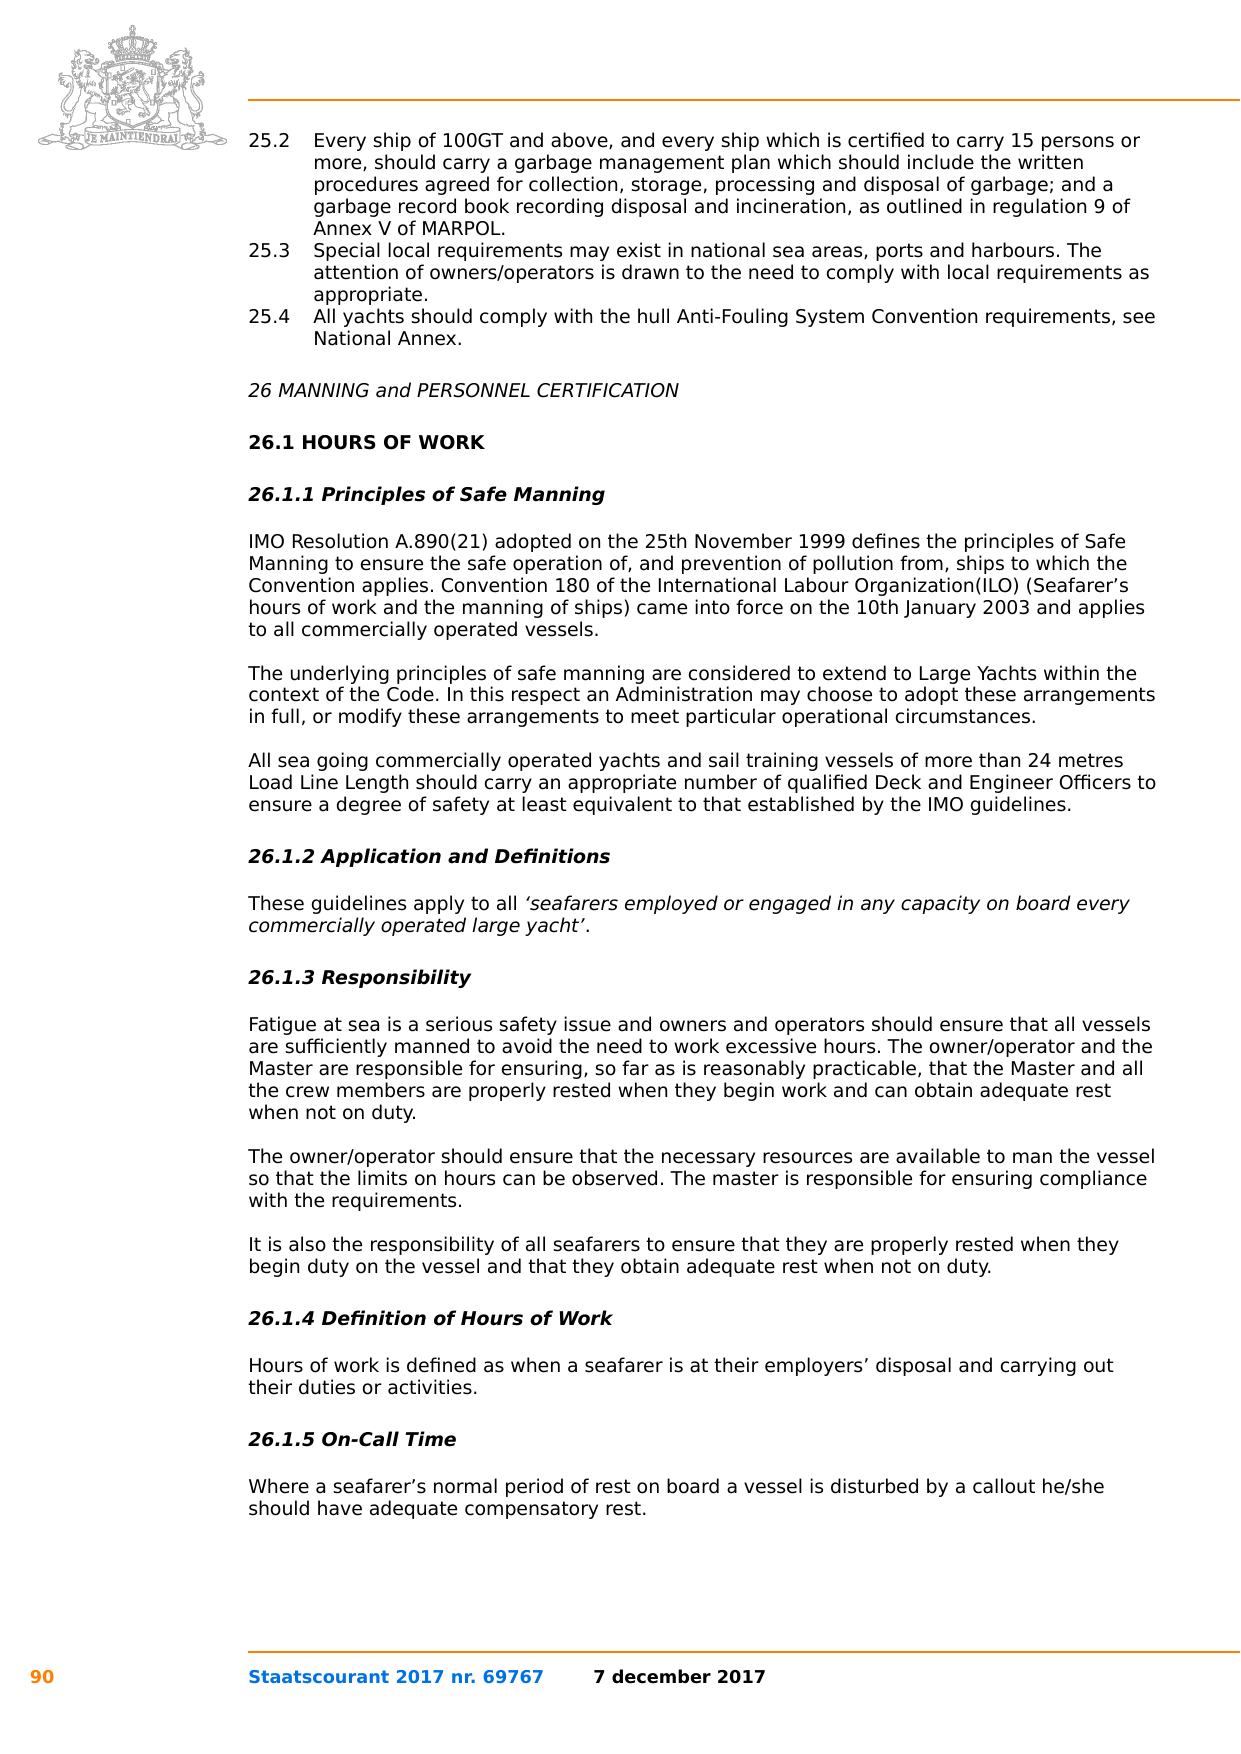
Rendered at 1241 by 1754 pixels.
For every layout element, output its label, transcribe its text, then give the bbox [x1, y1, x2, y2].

text 25.3 Special local requirements may exist in national sea areas, ports and harbours. The attention of owners/operators is drawn to the need to comply with local requirements as appropriate. [248, 240, 1163, 306]
subtitle 26.1.5 On-Call Time [248, 1428, 1163, 1451]
text The underlying principles of safe manning are considered to extend to Large Yachts within the context of the Code. In this respect an Administration may choose to adopt these arrangements in full, or modify these arrangements to meet particular operational circumstances. [248, 662, 1163, 728]
picture [38, 25, 227, 150]
subtitle 26.1.4 Definition of Hours of Work [248, 1308, 1163, 1329]
text 25.2 Every ship of 100GT and above, and every ship which is certified to carry 15 persons or more, should carry a garbage management plan which should include the written procedures agreed for collection, storage, processing and disposal of garbage; and a garbage record book recording disposal and incineration, as outlined in regulation 9 of Annex V of MARPOL. [248, 130, 1163, 240]
text The owner/operator should ensure that the necessary resources are available to man the vessel so that the limits on hours can be observed. The master is responsible for ensuring compliance with the requirements. [248, 1146, 1163, 1212]
text Fatigue at sea is a serious safety issue and owners and operators should ensure that all vessels are sufficiently manned to avoid the need to work excessive hours. The owner/operator and the Master are responsible for ensuring, so far as is reasonably practicable, that the Master and all the crew members are properly rested when they begin work and can obtain adequate rest when not on duty. [248, 1014, 1163, 1124]
subtitle 26.1.3 Responsibility [248, 967, 1163, 989]
subtitle 26.1 HOURS OF WORK [248, 432, 1163, 454]
text Hours of work is defined as when a seafarer is at their employers’ disposal and carrying out their duties or activities. [248, 1354, 1163, 1398]
text Where a seafarer’s normal period of rest on board a vessel is disturbed by a callout he/she should have adequate compensatory rest. [248, 1476, 1163, 1519]
text These guidelines apply to all ‘seafarers employed or engaged in any capacity on board every commercially operated large yacht’. [248, 893, 1163, 937]
subtitle 26.1.2 Application and Definitions [248, 846, 1163, 868]
subtitle 26.1.1 Principles of Safe Manning [248, 484, 1163, 506]
text IMO Resolution A.890(21) adopted on the 25th November 1999 defines the principles of Safe Manning to ensure the safe operation of, and prevention of pollution from, ships to which the Convention applies. Convention 180 of the International Labour Organization(ILO) (Seafarer’s hours of work and the manning of ships) came into force on the 10th January 2003 and applies to all commercially operated vessels. [248, 531, 1163, 641]
subtitle 26 MANNING and PERSONNEL CERTIFICATION [248, 380, 1163, 402]
text It is also the responsibility of all seafarers to ensure that they are properly rested when they begin duty on the vessel and that they obtain adequate rest when not on duty. [248, 1234, 1163, 1278]
text All sea going commercially operated yachts and sail training vessels of more than 24 metres Load Line Length should carry an appropriate number of qualified Deck and Engineer Officers to ensure a degree of safety at least equivalent to that established by the IMO guidelines. [248, 750, 1163, 816]
text 25.4 All yachts should comply with the hull Anti-Fouling System Convention requirements, see National Annex. [248, 306, 1163, 350]
